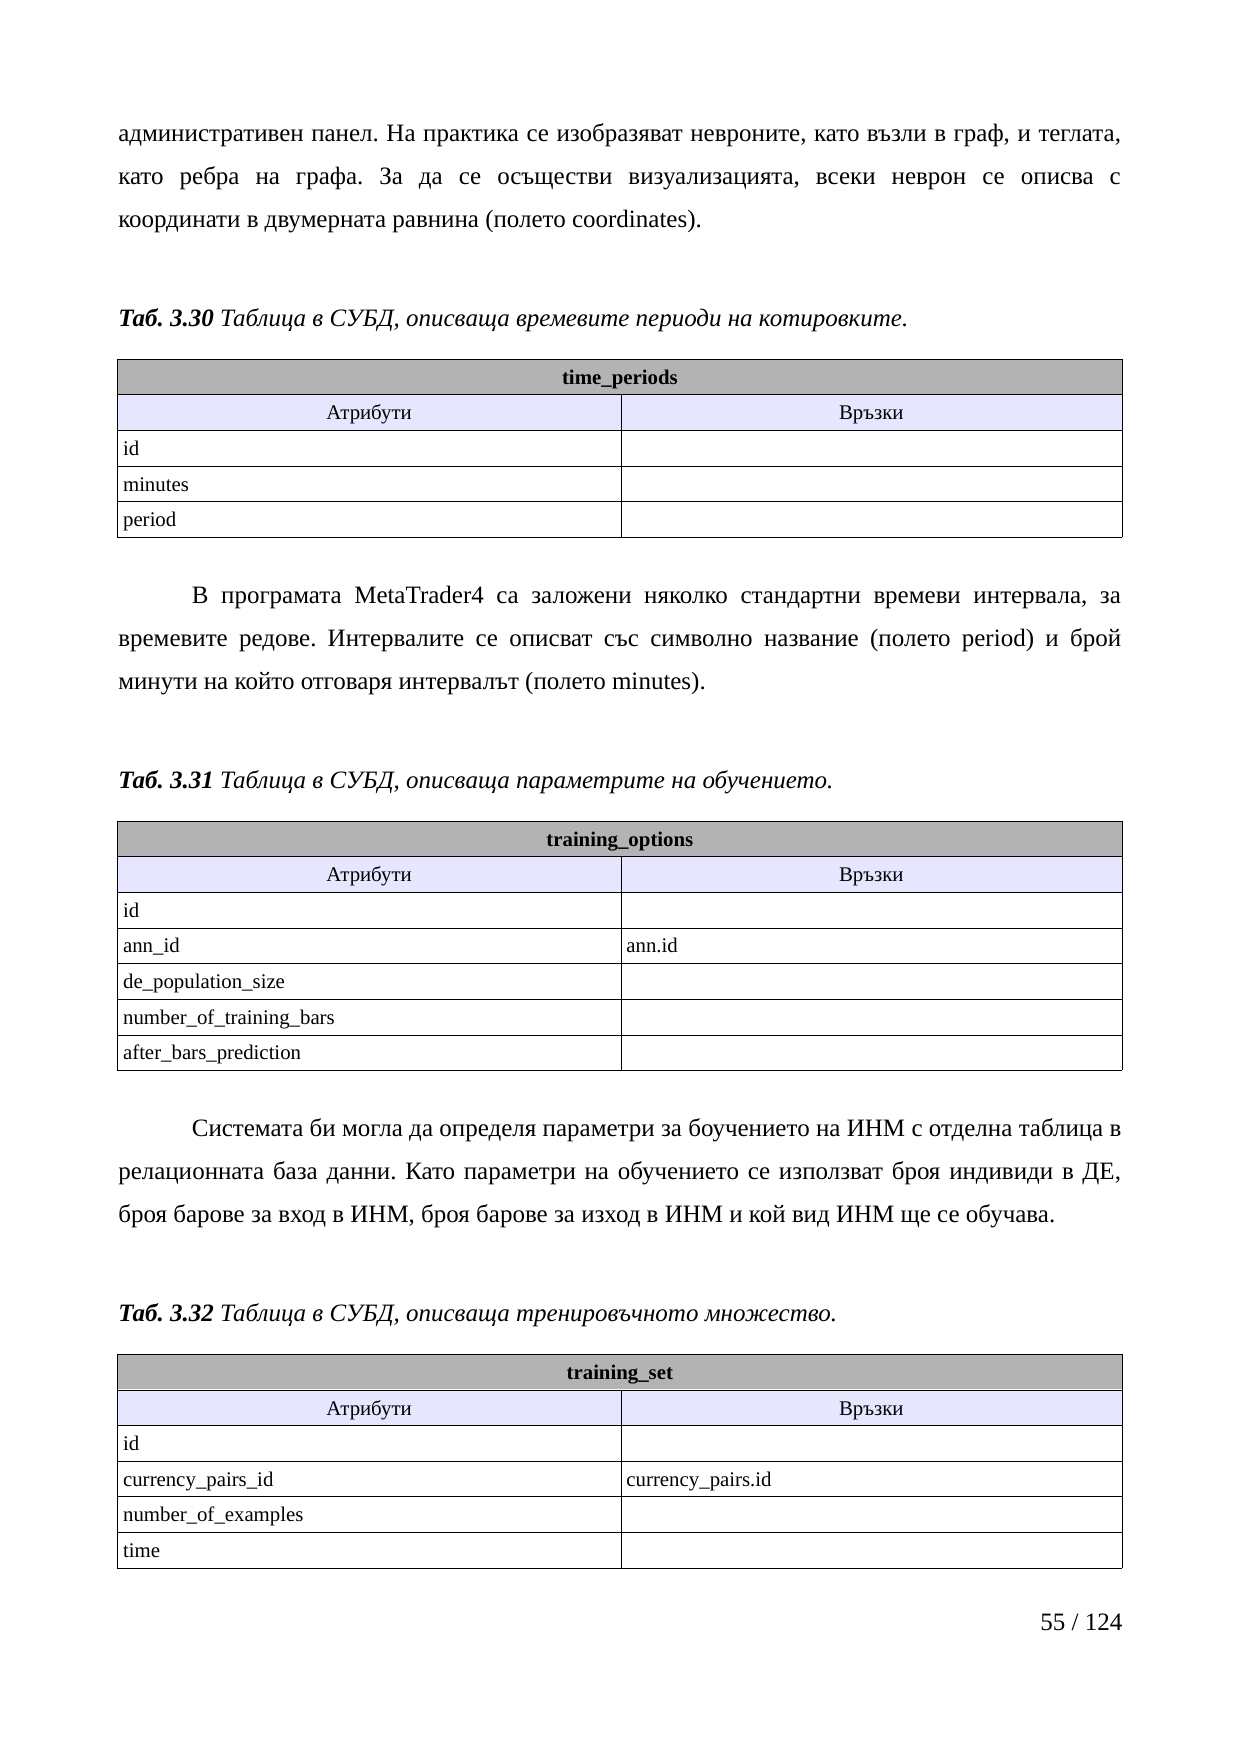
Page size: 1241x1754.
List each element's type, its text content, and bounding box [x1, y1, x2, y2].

table_cell [622, 964, 1122, 999]
table_cell currency_pairs.id [622, 1462, 1122, 1496]
table_cell [622, 467, 1122, 501]
table_cell [622, 1497, 1122, 1532]
text Таб. 3.31 Таблица в СУБД, описваща параметрите на обучението. [118, 765, 1122, 794]
table_cell id [118, 431, 621, 466]
table_header training_set [118, 1355, 1122, 1389]
table_cell Атрибути [118, 395, 621, 430]
table_cell ann_id [118, 929, 621, 963]
table_cell number_of_training_bars [118, 1000, 621, 1034]
table_cell currency_pairs_id [118, 1462, 621, 1496]
table_cell ann.id [622, 929, 1122, 963]
table_cell [622, 1426, 1122, 1461]
table_cell [622, 1036, 1122, 1070]
table_cell number_of_examples [118, 1497, 621, 1532]
table_cell period [118, 502, 621, 537]
text административен панел. На практика се изобразяват невроните, като възли в граф, и теглата, като ребра на графа. За да се осъществи визуализацията, всеки неврон се описва с координати в двумерната равнина (полето coordinates). [118, 118, 1122, 233]
text Системата би могла да определя параметри за боучението на ИНМ с отделна таблица в релационната база данни. Като параметри на обучението се използват броя индивиди в ДЕ, броя барове за вход в ИНМ, броя барове за изход в ИНМ и кой вид ИНМ ще се обучава. [118, 1113, 1122, 1228]
table_cell id [118, 893, 621, 928]
table_cell Връзки [622, 857, 1122, 892]
table_cell [622, 1533, 1122, 1568]
table_cell [622, 502, 1122, 537]
table_cell id [118, 1426, 621, 1461]
table_cell Атрибути [118, 857, 621, 892]
table_cell [622, 1000, 1122, 1034]
table_cell after_bars_prediction [118, 1036, 621, 1070]
table_cell Атрибути [118, 1391, 621, 1425]
table_header time_periods [118, 360, 1122, 394]
text Таб. 3.32 Таблица в СУБД, описваща тренировъчното множество. [118, 1298, 1122, 1327]
table_header training_options [118, 822, 1122, 856]
table_cell de_population_size [118, 964, 621, 999]
table_cell [622, 431, 1122, 466]
table_cell [622, 893, 1122, 928]
text В програмата MetaTrader4 са заложени няколко стандартни времеви интервала, за времевите редове. Интервалите се описват със символно название (полето period) и брой минути на който отговаря интервалът (полето minutes). [118, 580, 1122, 695]
table_cell Връзки [622, 395, 1122, 430]
table_cell time [118, 1533, 621, 1568]
table_cell minutes [118, 467, 621, 501]
table_cell Връзки [622, 1391, 1122, 1425]
text Таб. 3.30 Таблица в СУБД, описваща времевите периоди на котировките. [118, 303, 1122, 332]
